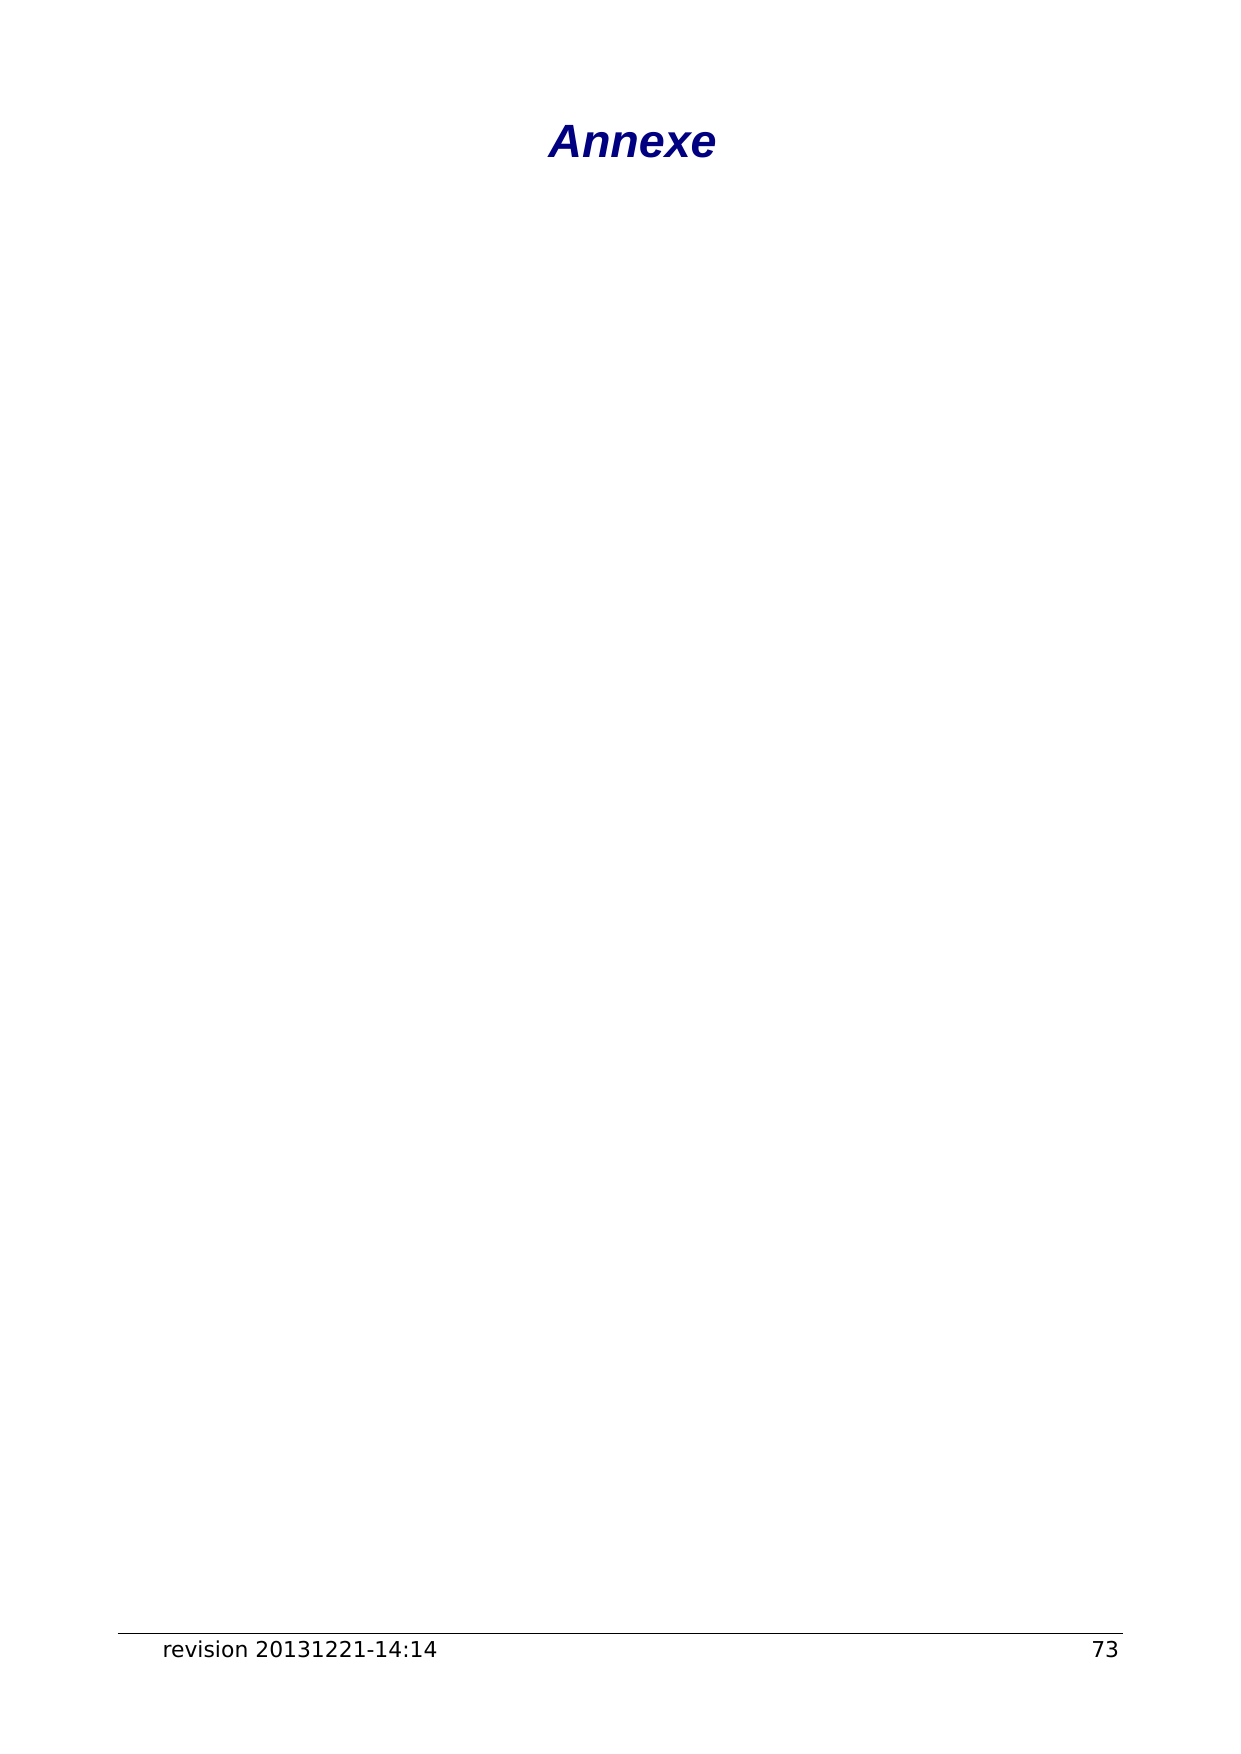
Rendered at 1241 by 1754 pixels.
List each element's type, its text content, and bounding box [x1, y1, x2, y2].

subtitle Annexe [159, 113, 1123, 167]
